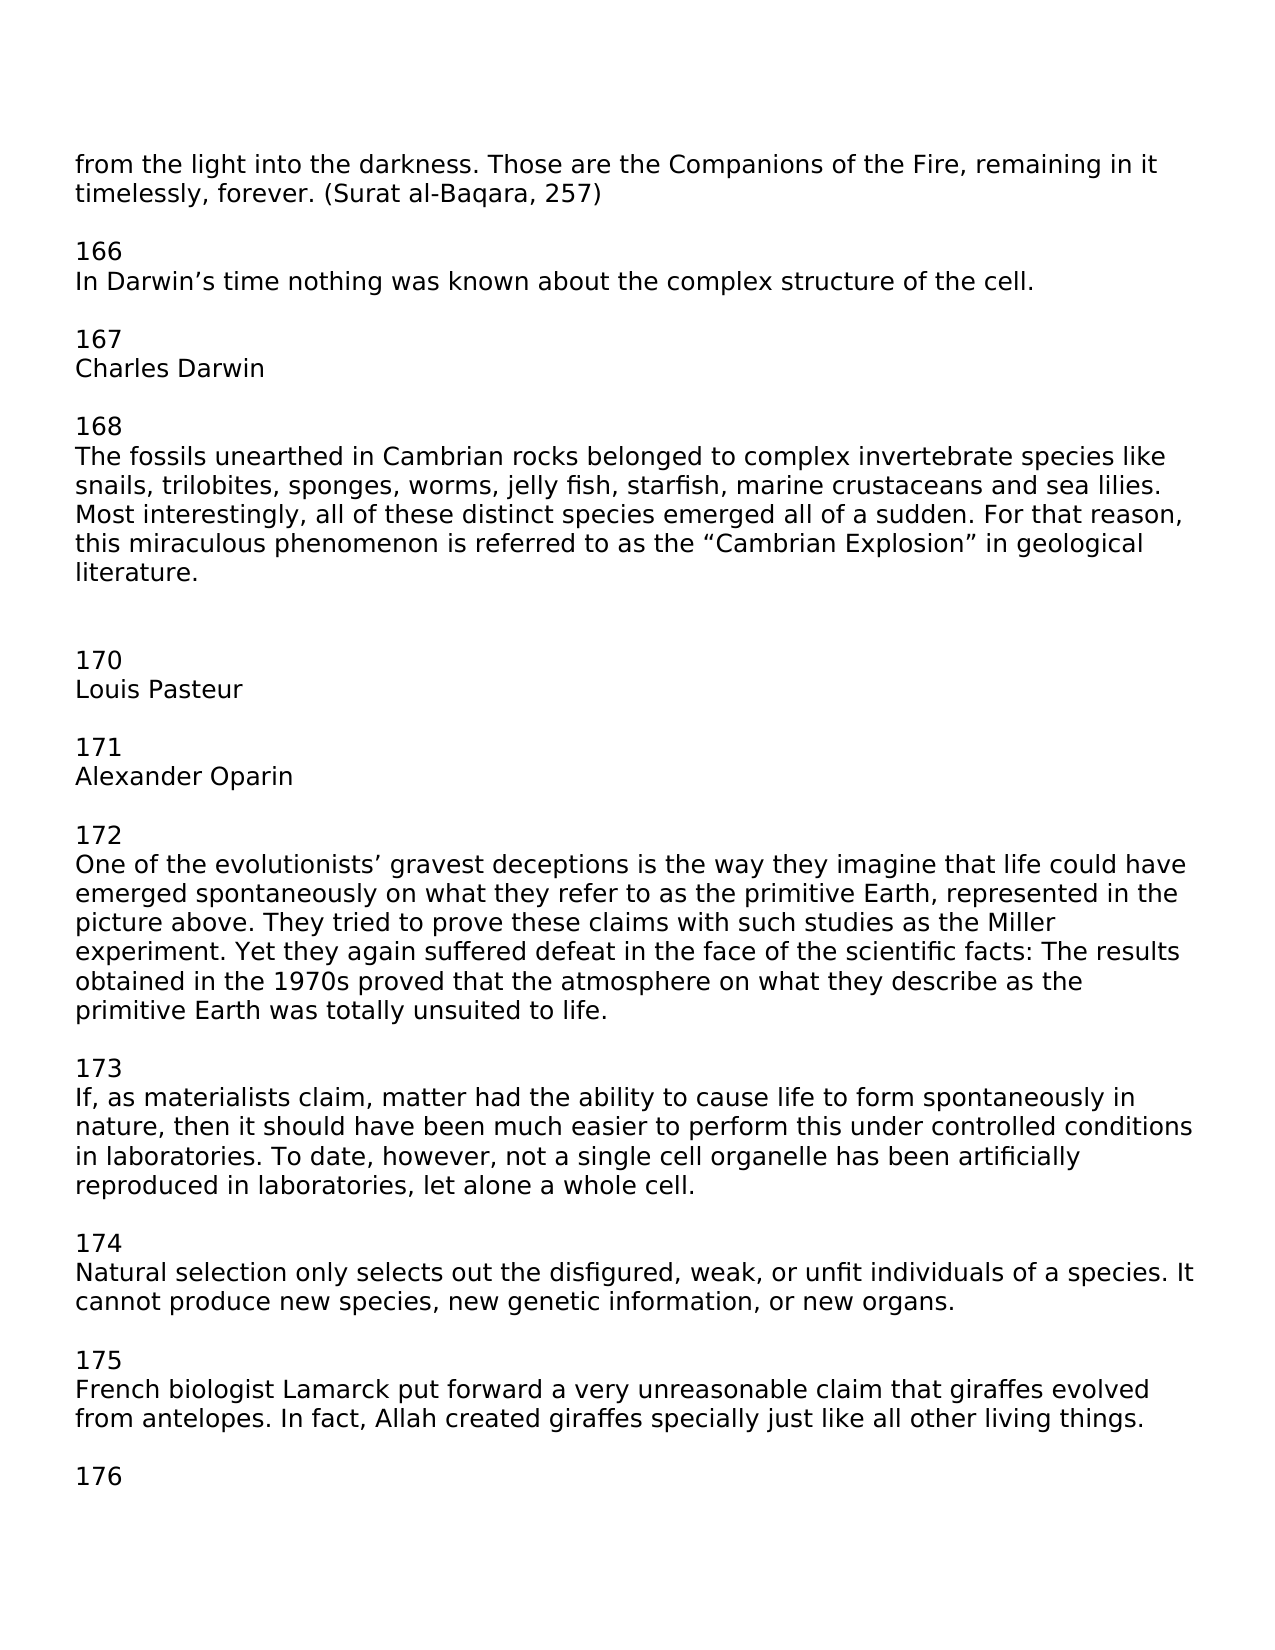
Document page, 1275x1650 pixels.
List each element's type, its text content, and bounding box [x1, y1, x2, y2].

text The fossils unearthed in Cambrian rocks belonged to complex invertebrate species like snails, trilobites, sponges, worms, jelly fish, starfish, marine crustaceans and sea lilies. Most interestingly, all of these distinct species emerged all of a sudden. For that reason, this miraculous phenomenon is referred to as the “Cambrian Explosion” in geological literature. [75, 442, 1200, 587]
text 167 [75, 325, 1200, 354]
text 170 [75, 646, 1200, 675]
text 176 [75, 1462, 1200, 1492]
text 172 [75, 821, 1200, 850]
text 175 [75, 1346, 1200, 1375]
text Charles Darwin [75, 354, 1200, 383]
text from the light into the darkness. Those are the Companions of the Fire, remaining in it timelessly, forever. (Surat al-Baqara, 257) [75, 150, 1200, 208]
text In Darwin’s time nothing was known about the complex structure of the cell. [75, 267, 1200, 296]
text Natural selection only selects out the disfigured, weak, or unfit individuals of a species. It cannot produce new species, new genetic information, or new organs. [75, 1258, 1200, 1317]
text 166 [75, 237, 1200, 267]
text Alexander Oparin [75, 762, 1200, 792]
text One of the evolutionists’ gravest deceptions is the way they imagine that life could have emerged spontaneously on what they refer to as the primitive Earth, represented in the picture above. They tried to prove these claims with such studies as the Miller experiment. Yet they again suffered defeat in the face of the scientific facts: The results obtained in the 1970s proved that the atmosphere on what they describe as the primitive Earth was totally unsuited to life. [75, 850, 1200, 1025]
text French biologist Lamarck put forward a very unreasonable claim that giraffes evolved from antelopes. In fact, Allah created giraffes specially just like all other living things. [75, 1375, 1200, 1433]
text 173 [75, 1054, 1200, 1083]
text If, as materialists claim, matter had the ability to cause life to form spontaneously in nature, then it should have been much easier to perform this under controlled conditions in laboratories. To date, however, not a single cell organelle has been artificially reproduced in laboratories, let alone a whole cell. [75, 1083, 1200, 1200]
text 171 [75, 733, 1200, 762]
text 168 [75, 412, 1200, 442]
text 174 [75, 1229, 1200, 1258]
text Louis Pasteur [75, 675, 1200, 704]
